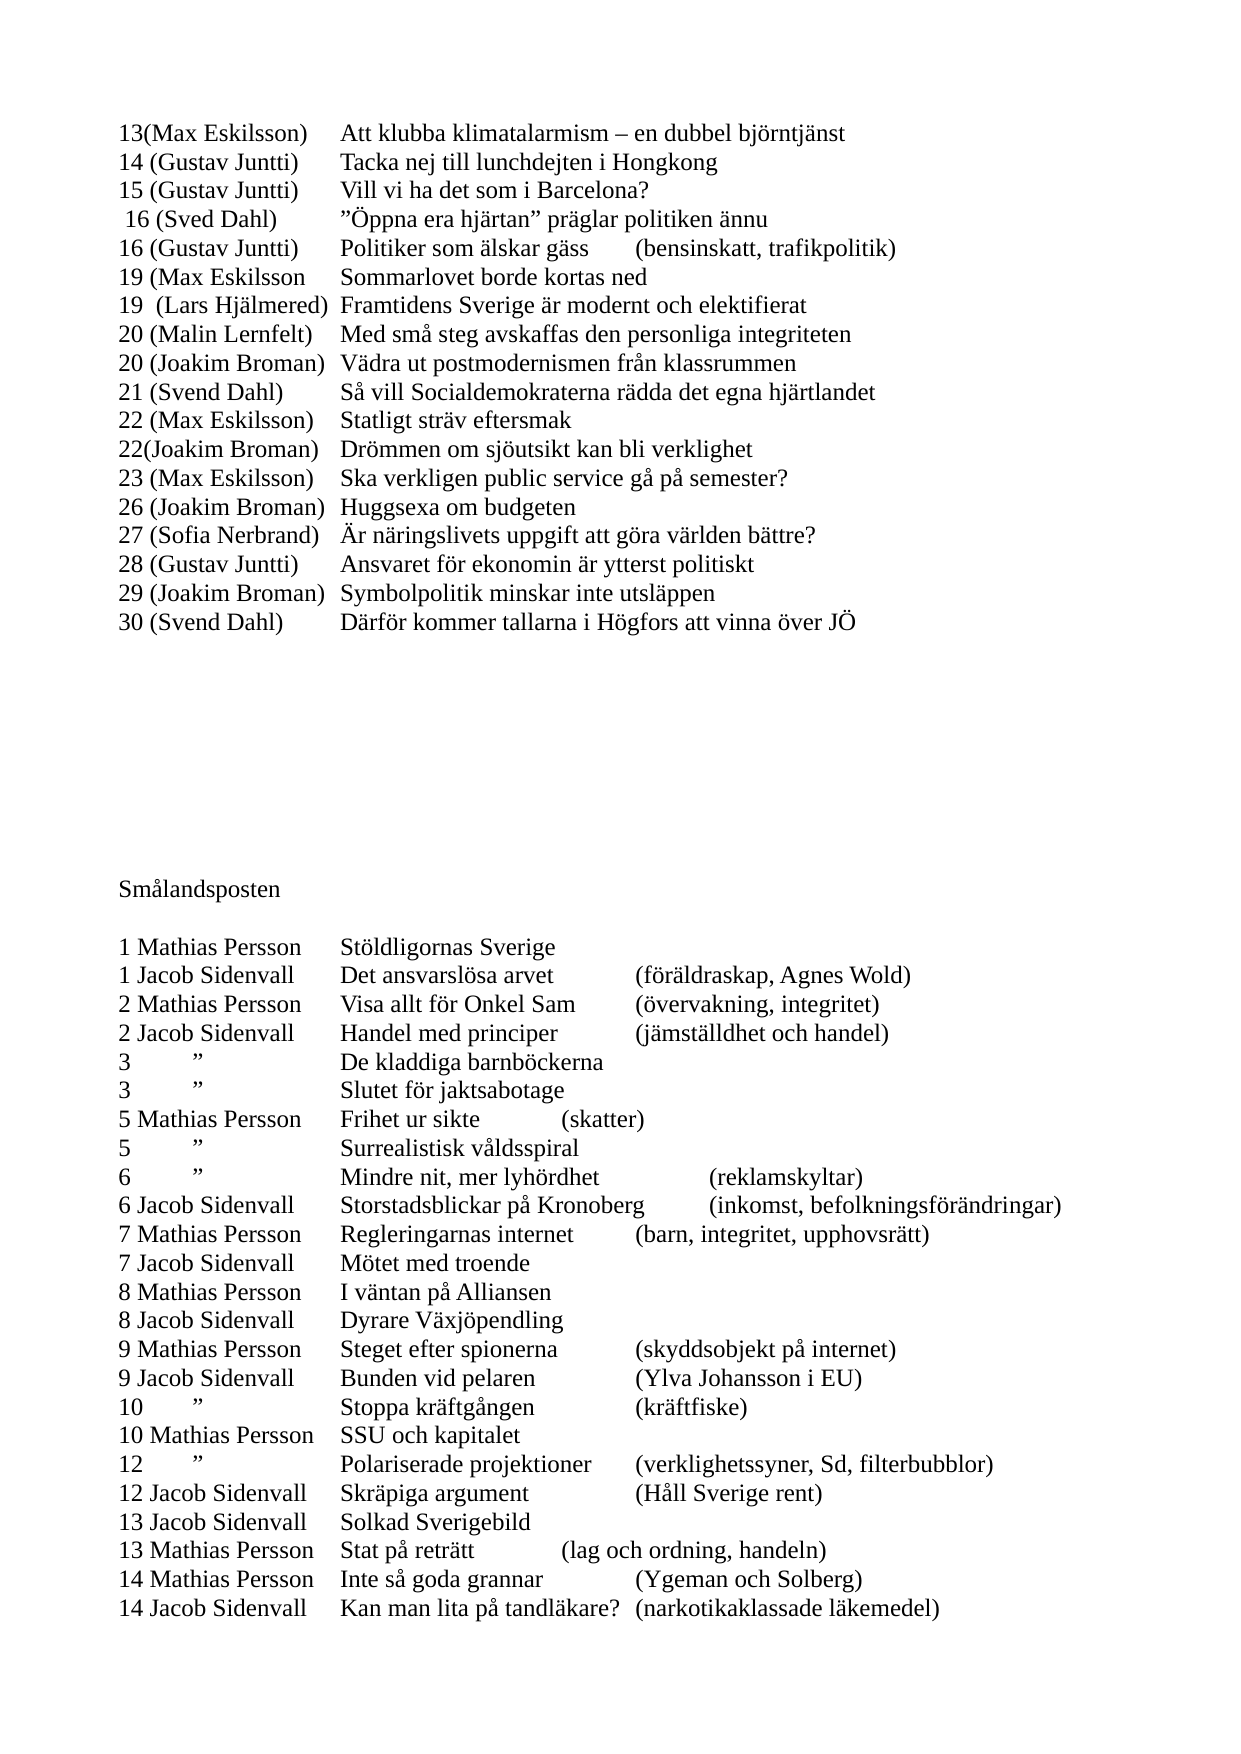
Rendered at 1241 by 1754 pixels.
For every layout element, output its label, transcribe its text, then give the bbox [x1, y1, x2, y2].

text 19 (Lars Hjälmered) Framtidens Sverige är modernt och elektifierat [118, 291, 1122, 319]
text 28 (Gustav Juntti) Ansvaret för ekonomin är ytterst politiskt [118, 549, 1122, 578]
text Smålandsposten [118, 874, 1122, 903]
text 12 Jacob Sidenvall Skräpiga argument (Håll Sverige rent) [118, 1478, 1122, 1507]
text 16 (Sved Dahl) ”Öppna era hjärtan” präglar politiken ännu [118, 204, 1122, 233]
text 27 (Sofia Nerbrand) Är näringslivets uppgift att göra världen bättre? [118, 521, 1122, 549]
text 7 Mathias Persson Regleringarnas internet (barn, integritet, upphovsrätt) [118, 1219, 1122, 1248]
text 6 ” Mindre nit, mer lyhördhet (reklamskyltar) [118, 1162, 1122, 1191]
text 23 (Max Eskilsson) Ska verkligen public service gå på semester? [118, 463, 1122, 492]
text 20 (Joakim Broman) Vädra ut postmodernismen från klassrummen [118, 348, 1122, 377]
text 22(Joakim Broman) Drömmen om sjöutsikt kan bli verklighet [118, 434, 1122, 463]
text 1 Jacob Sidenvall Det ansvarslösa arvet (föräldraskap, Agnes Wold) [118, 961, 1122, 989]
text 16 (Gustav Juntti) Politiker som älskar gäss (bensinskatt, trafikpolitik) [118, 233, 1122, 262]
text 14 (Gustav Juntti) Tacka nej till lunchdejten i Hongkong [118, 147, 1122, 176]
text 5 ” Surrealistisk våldsspiral [118, 1133, 1122, 1162]
text 9 Jacob Sidenvall Bunden vid pelaren (Ylva Johansson i EU) [118, 1363, 1122, 1392]
text 3 ” Slutet för jaktsabotage [118, 1076, 1122, 1104]
text 1 Mathias Persson Stöldligornas Sverige [118, 932, 1122, 961]
text 8 Jacob Sidenvall Dyrare Växjöpendling [118, 1306, 1122, 1334]
text 13 Mathias Persson Stat på reträtt (lag och ordning, handeln) [118, 1536, 1122, 1564]
text 9 Mathias Persson Steget efter spionerna (skyddsobjekt på internet) [118, 1334, 1122, 1363]
text 21 (Svend Dahl) Så vill Socialdemokraterna rädda det egna hjärtlandet [118, 377, 1122, 406]
text 7 Jacob Sidenvall Mötet med troende [118, 1248, 1122, 1277]
text 13(Max Eskilsson) Att klubba klimatalarmism – en dubbel björntjänst [118, 118, 1122, 147]
text 30 (Svend Dahl) Därför kommer tallarna i Högfors att vinna över JÖ [118, 607, 1122, 636]
text 12 ” Polariserade projektioner (verklighetssyner, Sd, filterbubblor) [118, 1449, 1122, 1478]
text 14 Jacob Sidenvall Kan man lita på tandläkare? (narkotikaklassade läkemedel) [118, 1593, 1122, 1622]
text 13 Jacob Sidenvall Solkad Sverigebild [118, 1507, 1122, 1536]
text 20 (Malin Lernfelt) Med små steg avskaffas den personliga integriteten [118, 319, 1122, 348]
text 3 ” De kladdiga barnböckerna [118, 1047, 1122, 1076]
text 22 (Max Eskilsson) Statligt sträv eftersmak [118, 406, 1122, 434]
text 2 Jacob Sidenvall Handel med principer (jämställdhet och handel) [118, 1018, 1122, 1047]
text 14 Mathias Persson Inte så goda grannar (Ygeman och Solberg) [118, 1564, 1122, 1593]
text 10 ” Stoppa kräftgången (kräftfiske) [118, 1392, 1122, 1421]
text 26 (Joakim Broman) Huggsexa om budgeten [118, 492, 1122, 521]
text 6 Jacob Sidenvall Storstadsblickar på Kronoberg (inkomst, befolkningsförändringar) [118, 1191, 1122, 1219]
text 2 Mathias Persson Visa allt för Onkel Sam (övervakning, integritet) [118, 989, 1122, 1018]
text 29 (Joakim Broman) Symbolpolitik minskar inte utsläppen [118, 578, 1122, 607]
text 15 (Gustav Juntti) Vill vi ha det som i Barcelona? [118, 176, 1122, 204]
text 19 (Max Eskilsson Sommarlovet borde kortas ned [118, 262, 1122, 291]
text 5 Mathias Persson Frihet ur sikte (skatter) [118, 1104, 1122, 1133]
text 8 Mathias Persson I väntan på Alliansen [118, 1277, 1122, 1306]
text 10 Mathias Persson SSU och kapitalet [118, 1421, 1122, 1449]
